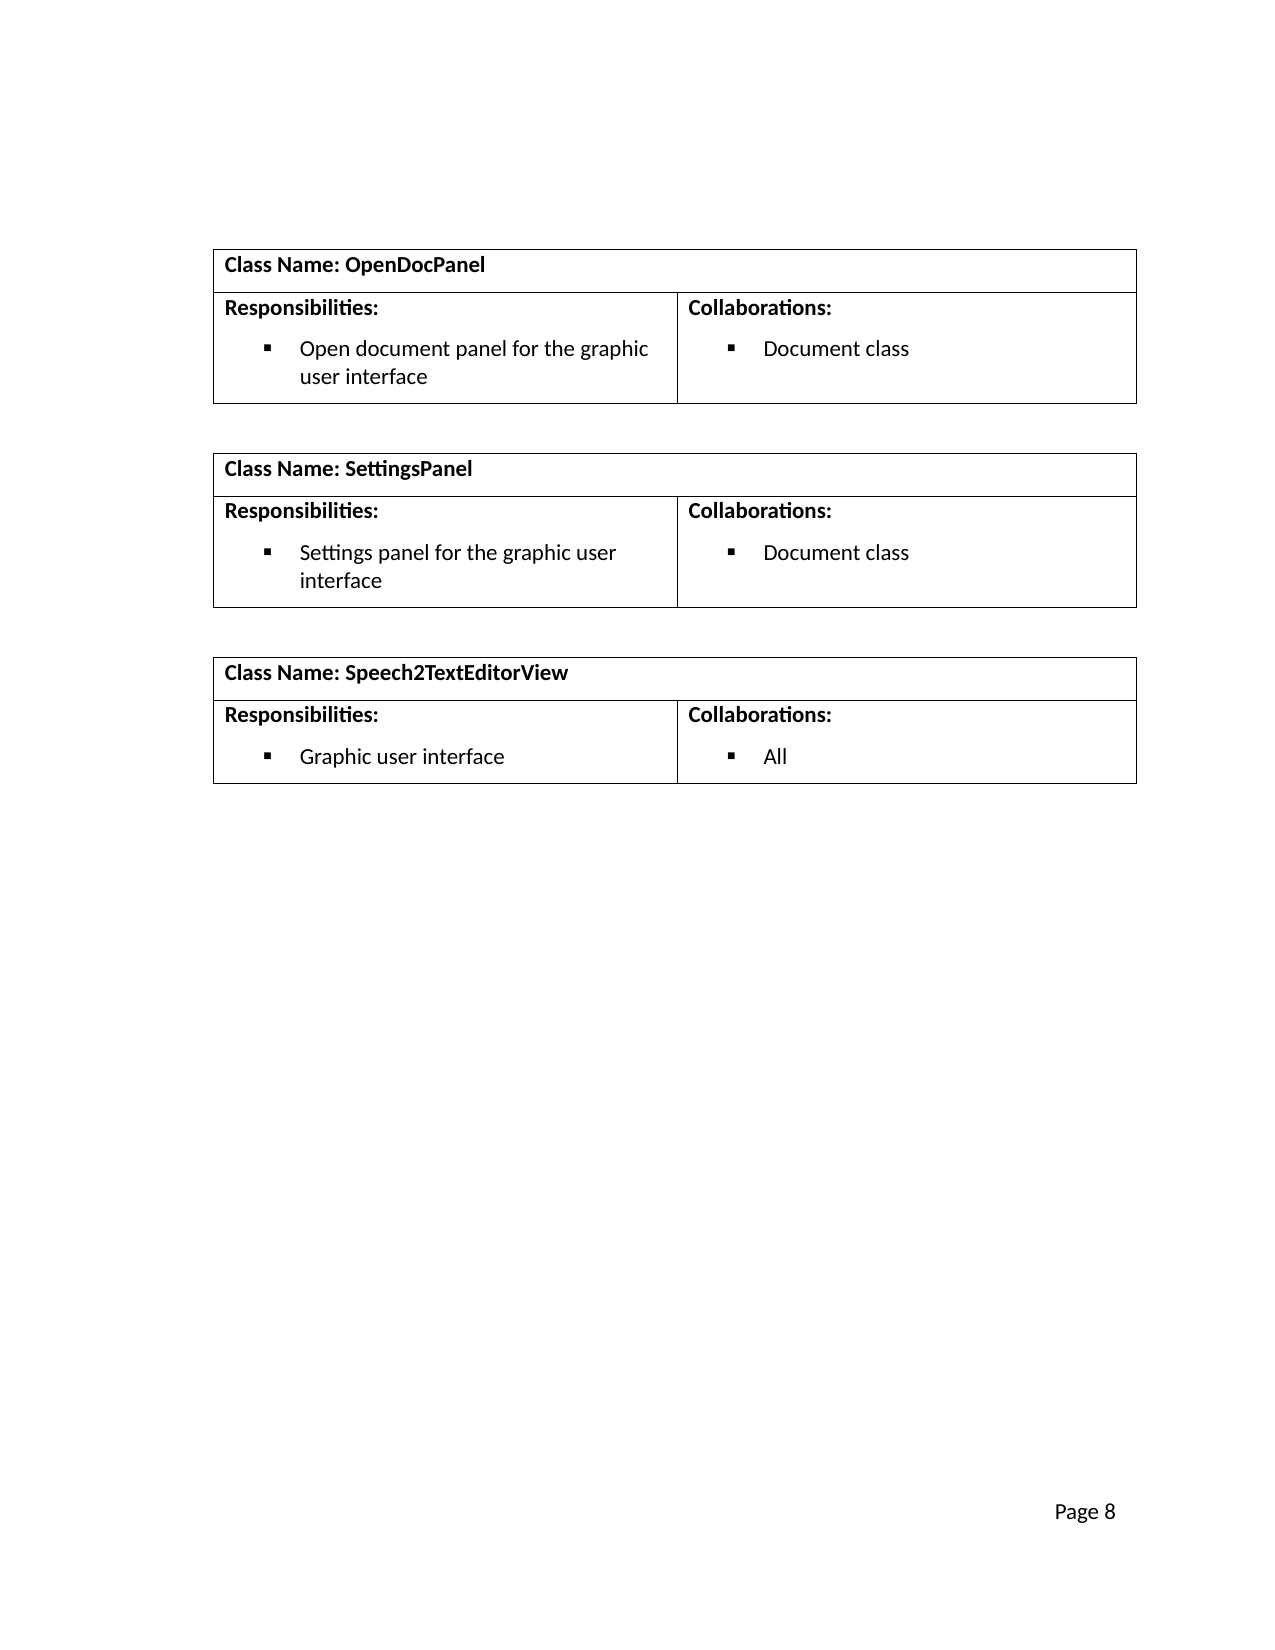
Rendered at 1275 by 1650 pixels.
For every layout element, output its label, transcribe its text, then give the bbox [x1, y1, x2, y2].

table_header Class Name: SettingsPanel [214, 454, 1136, 496]
table_cell Responsibilities: Open document panel for the graphic user interface [214, 293, 677, 403]
table_cell Collaborations: Document class [678, 497, 1136, 607]
table_header Class Name: OpenDocPanel [214, 250, 1136, 292]
table_cell Responsibilities: Settings panel for the graphic user interface [214, 497, 677, 607]
table_cell Responsibilities: Graphic user interface [214, 701, 677, 782]
table_cell Collaborations: All [678, 701, 1136, 782]
table_cell Collaborations: Document class [678, 293, 1136, 403]
table_header Class Name: Speech2TextEditorView [214, 658, 1136, 699]
